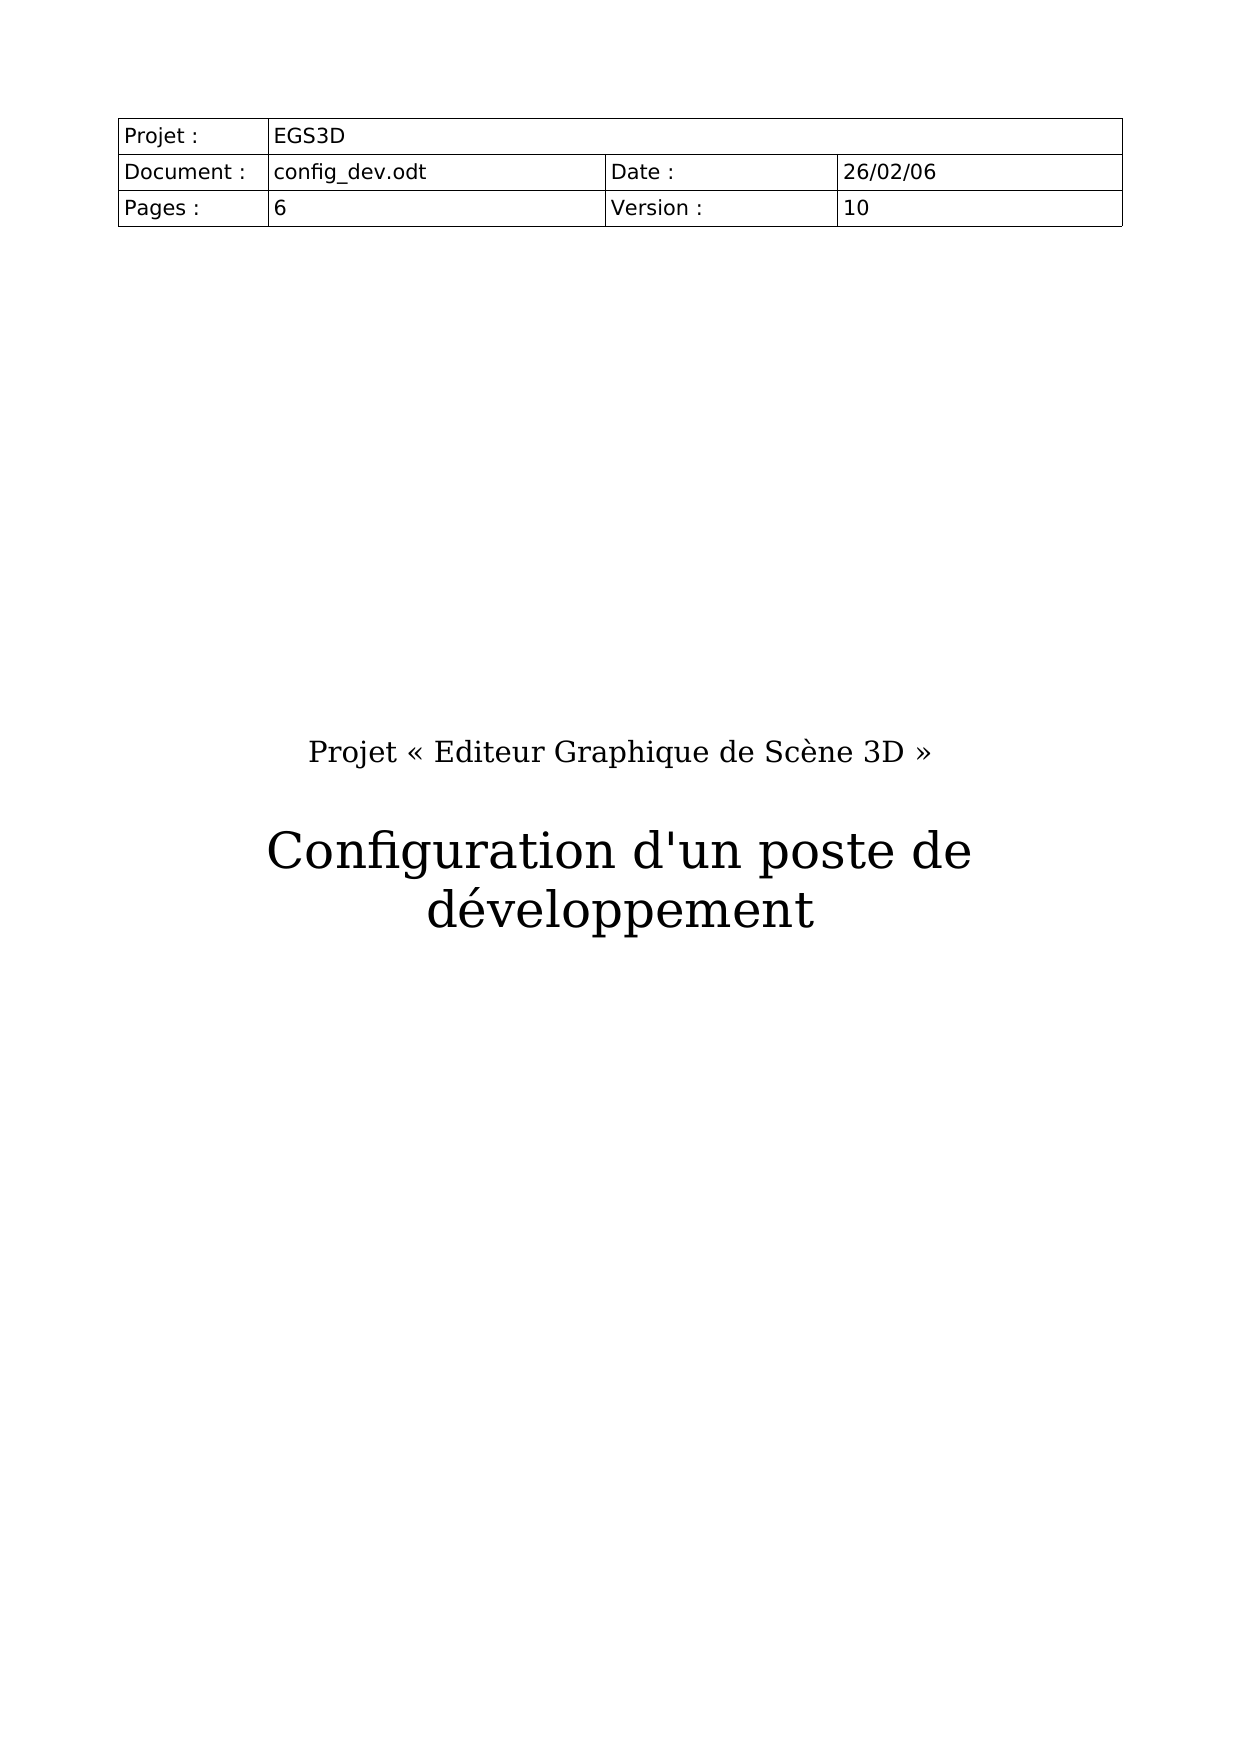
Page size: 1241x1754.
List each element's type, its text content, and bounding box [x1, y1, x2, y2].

text Configuration d'un poste de développement [118, 822, 1122, 939]
text Projet « Editeur Graphique de Scène 3D » [118, 735, 1122, 769]
